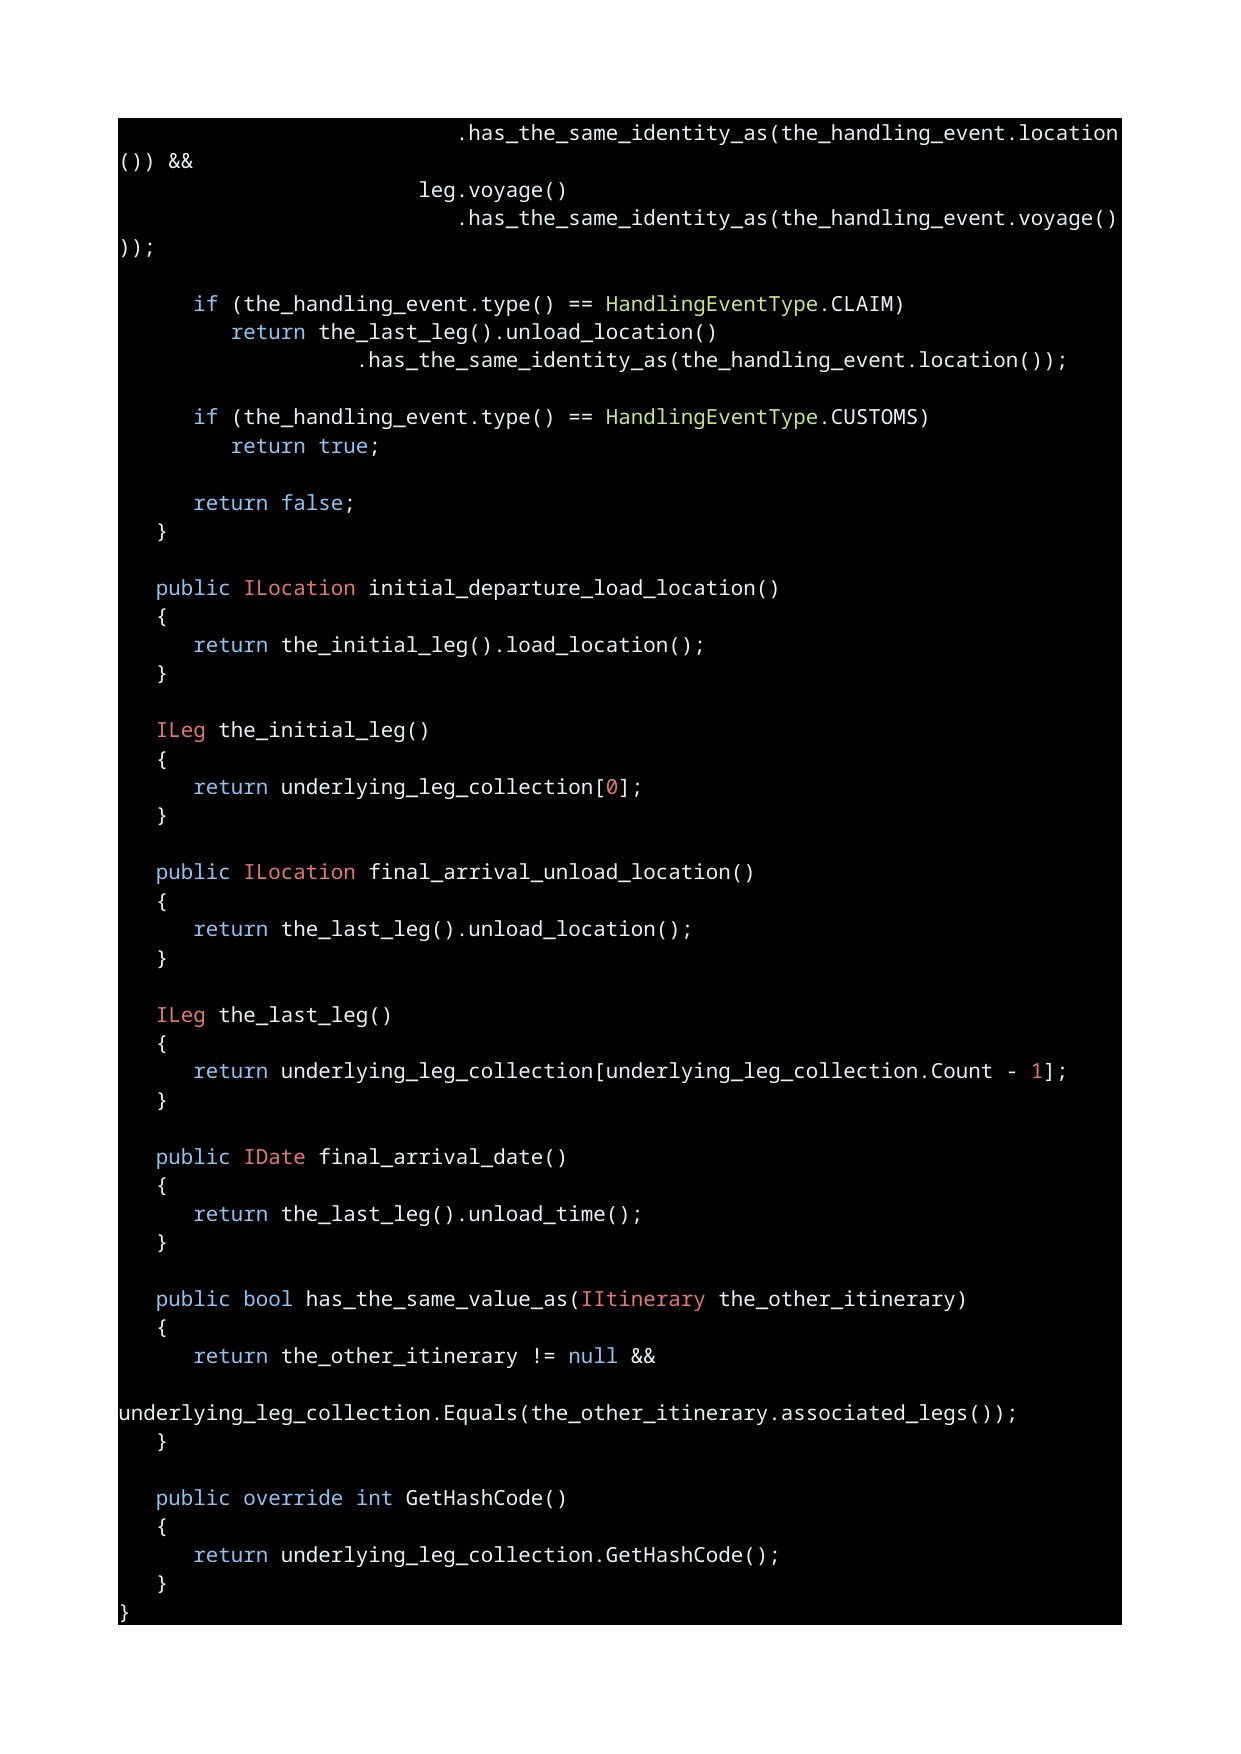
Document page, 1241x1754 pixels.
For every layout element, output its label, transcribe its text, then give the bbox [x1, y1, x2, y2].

text return false; [118, 488, 1122, 516]
text .has_the_same_identity_as(the_handling_event.location()) && [118, 118, 1122, 175]
text } [118, 943, 1122, 971]
text return the_last_leg().unload_location(); [118, 914, 1122, 943]
text return true; [118, 431, 1122, 459]
text { [118, 886, 1122, 914]
text { [118, 1512, 1122, 1540]
text public IDate final_arrival_date() [118, 1142, 1122, 1170]
text public override int GetHashCode() [118, 1483, 1122, 1512]
text leg.voyage() [118, 175, 1122, 203]
text { [118, 1312, 1122, 1341]
text } [118, 516, 1122, 545]
text } [118, 1597, 1122, 1625]
text { [118, 1028, 1122, 1057]
text return underlying_leg_collection[0]; [118, 772, 1122, 801]
text } [118, 1085, 1122, 1113]
text .has_the_same_identity_as(the_handling_event.location()); [118, 346, 1122, 374]
text return the_last_leg().unload_time(); [118, 1199, 1122, 1227]
text } [118, 1227, 1122, 1256]
text return the_other_itinerary != null && [118, 1341, 1122, 1369]
text { [118, 602, 1122, 630]
text } [118, 1426, 1122, 1455]
text { [118, 1170, 1122, 1199]
text .has_the_same_identity_as(the_handling_event.voyage())); [118, 203, 1122, 260]
text ILeg the_last_leg() [118, 1000, 1122, 1028]
text } [118, 658, 1122, 687]
text underlying_leg_collection.Equals(the_other_itinerary.associated_legs()); [118, 1369, 1122, 1426]
text public ILocation final_arrival_unload_location() [118, 857, 1122, 886]
text } [118, 801, 1122, 829]
text public ILocation initial_departure_load_location() [118, 573, 1122, 602]
text return underlying_leg_collection[underlying_leg_collection.Count - 1]; [118, 1057, 1122, 1085]
text public bool has_the_same_value_as(IItinerary the_other_itinerary) [118, 1284, 1122, 1312]
text return the_initial_leg().load_location(); [118, 630, 1122, 658]
text ILeg the_initial_leg() [118, 715, 1122, 744]
text return underlying_leg_collection.GetHashCode(); [118, 1540, 1122, 1568]
text return the_last_leg().unload_location() [118, 317, 1122, 346]
text if (the_handling_event.type() == HandlingEventType.CLAIM) [118, 289, 1122, 317]
text if (the_handling_event.type() == HandlingEventType.CUSTOMS) [118, 402, 1122, 431]
text } [118, 1568, 1122, 1597]
text { [118, 744, 1122, 772]
